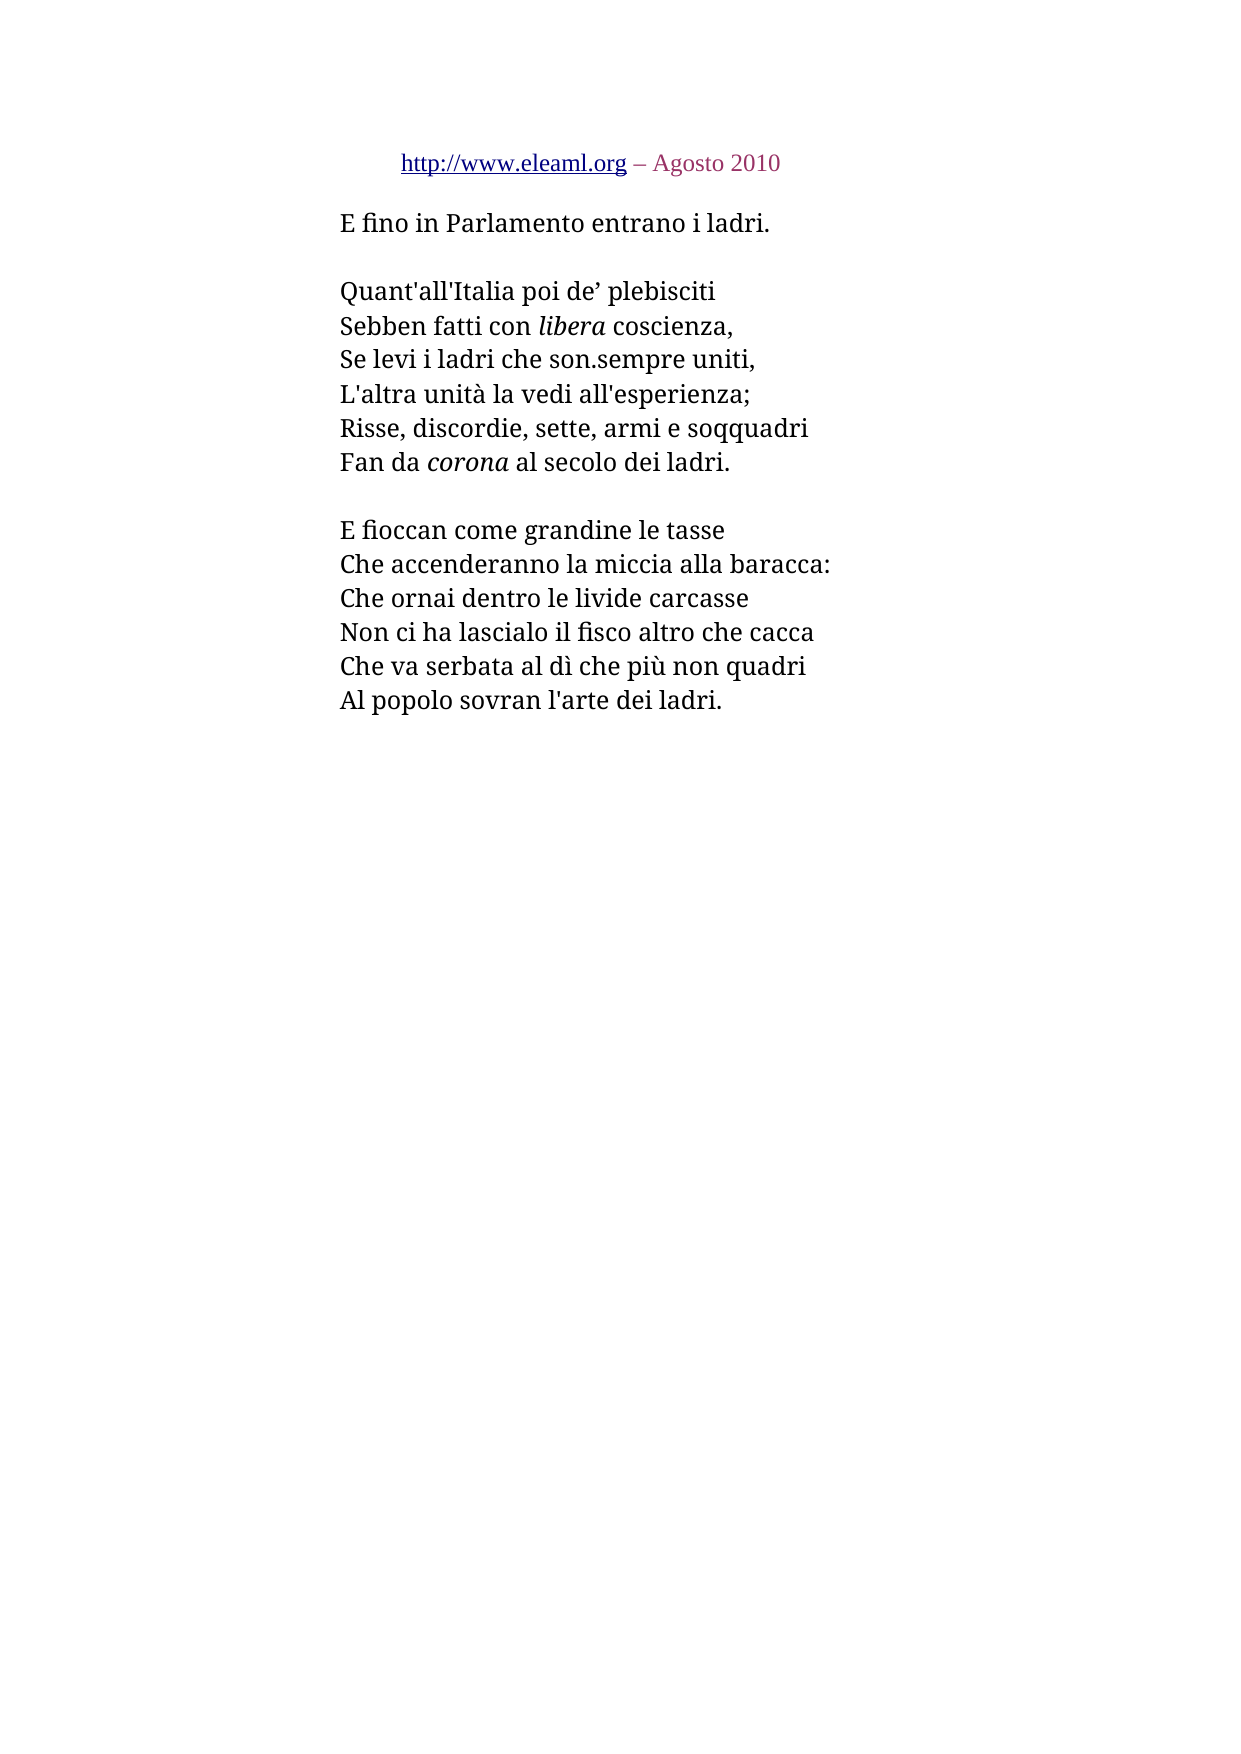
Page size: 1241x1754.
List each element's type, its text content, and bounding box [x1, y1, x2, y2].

text Non ci ha lascialo il fisco altro che cacca [310, 615, 945, 649]
text Fan da corona al secolo dei ladri. [310, 444, 945, 478]
text E fino in Parlamento entrano i ladri. [310, 206, 945, 240]
text Se levi i ladri che son.sempre uniti, [310, 342, 945, 376]
text Che accenderanno la miccia alla baracca: [310, 547, 945, 581]
text Che ornai dentro le livide carcasse [310, 581, 945, 615]
text Che va serbata al dì che più non quadri [310, 649, 945, 683]
text Quant'all'Italia poi de’ plebisciti [310, 274, 945, 308]
text Risse, discordie, sette, armi e soqquadri [310, 410, 945, 444]
text Al popolo sovran l'arte dei ladri. [310, 683, 945, 717]
text Sebben fatti con libera coscienza, [310, 308, 945, 342]
text E fioccan come grandine le tasse [310, 512, 945, 547]
text L'altra unità la vedi all'esperienza; [310, 376, 945, 410]
